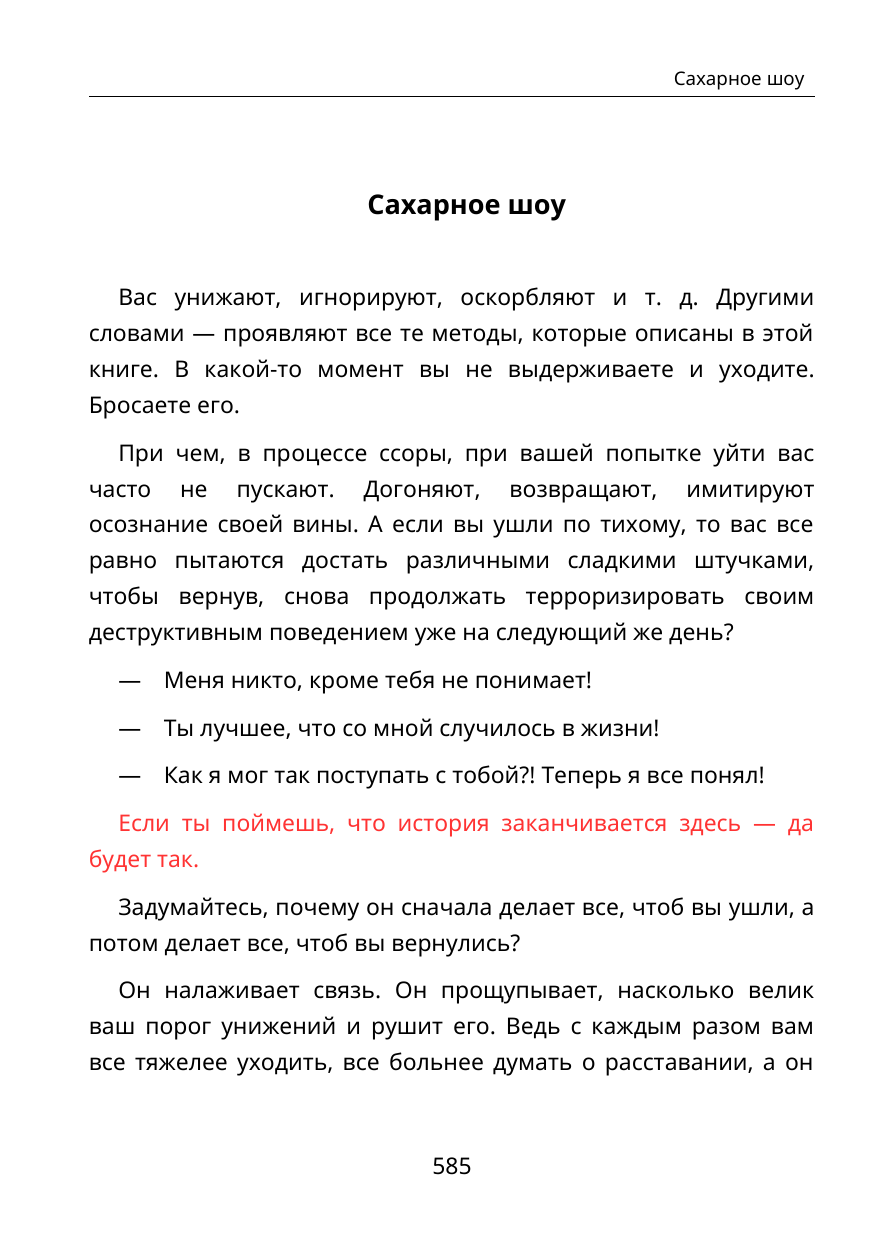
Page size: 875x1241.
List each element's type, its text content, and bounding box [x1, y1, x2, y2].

text При чем, в процессе ссоры, при вашей попытке уйти вас часто не пускают. Догоняют, возвращают, имитируют осознание своей вины. А если вы ушли по тихому, то вас все равно пытаются достать различными сладкими штучками, чтобы вернув, снова продолжать терроризировать своим деструктивным поведением уже на следующий же день? [88, 437, 815, 647]
list Как я мог так поступать с тобой?! Теперь я все понял! [88, 759, 815, 791]
list Меня никто, кроме тебя не понимает! [88, 664, 815, 695]
text Он налаживает связь. Он прощупывает, насколько велик ваш порог унижений и рушит его. Ведь с каждым разом вам все тяжелее уходить, все больнее думать о расставании, а он [88, 974, 815, 1077]
text Вас унижают, игнорируют, оскорбляют и т. д. Другими словами — проявляют все те методы, которые описаны в этой книге. В какой-то момент вы не выдерживаете и уходите. Бросаете его. [88, 281, 815, 420]
list Ты лучшее, что со мной случилось в жизни! [88, 712, 815, 743]
subtitle Сахарное шоу [88, 185, 815, 222]
text Если ты поймешь, что история заканчивается здесь — да будет так. [88, 807, 815, 874]
text Задумайтесь, почему он сначала делает все, чтоб вы ушли, а потом делает все, чтоб вы вернулись? [88, 891, 815, 958]
